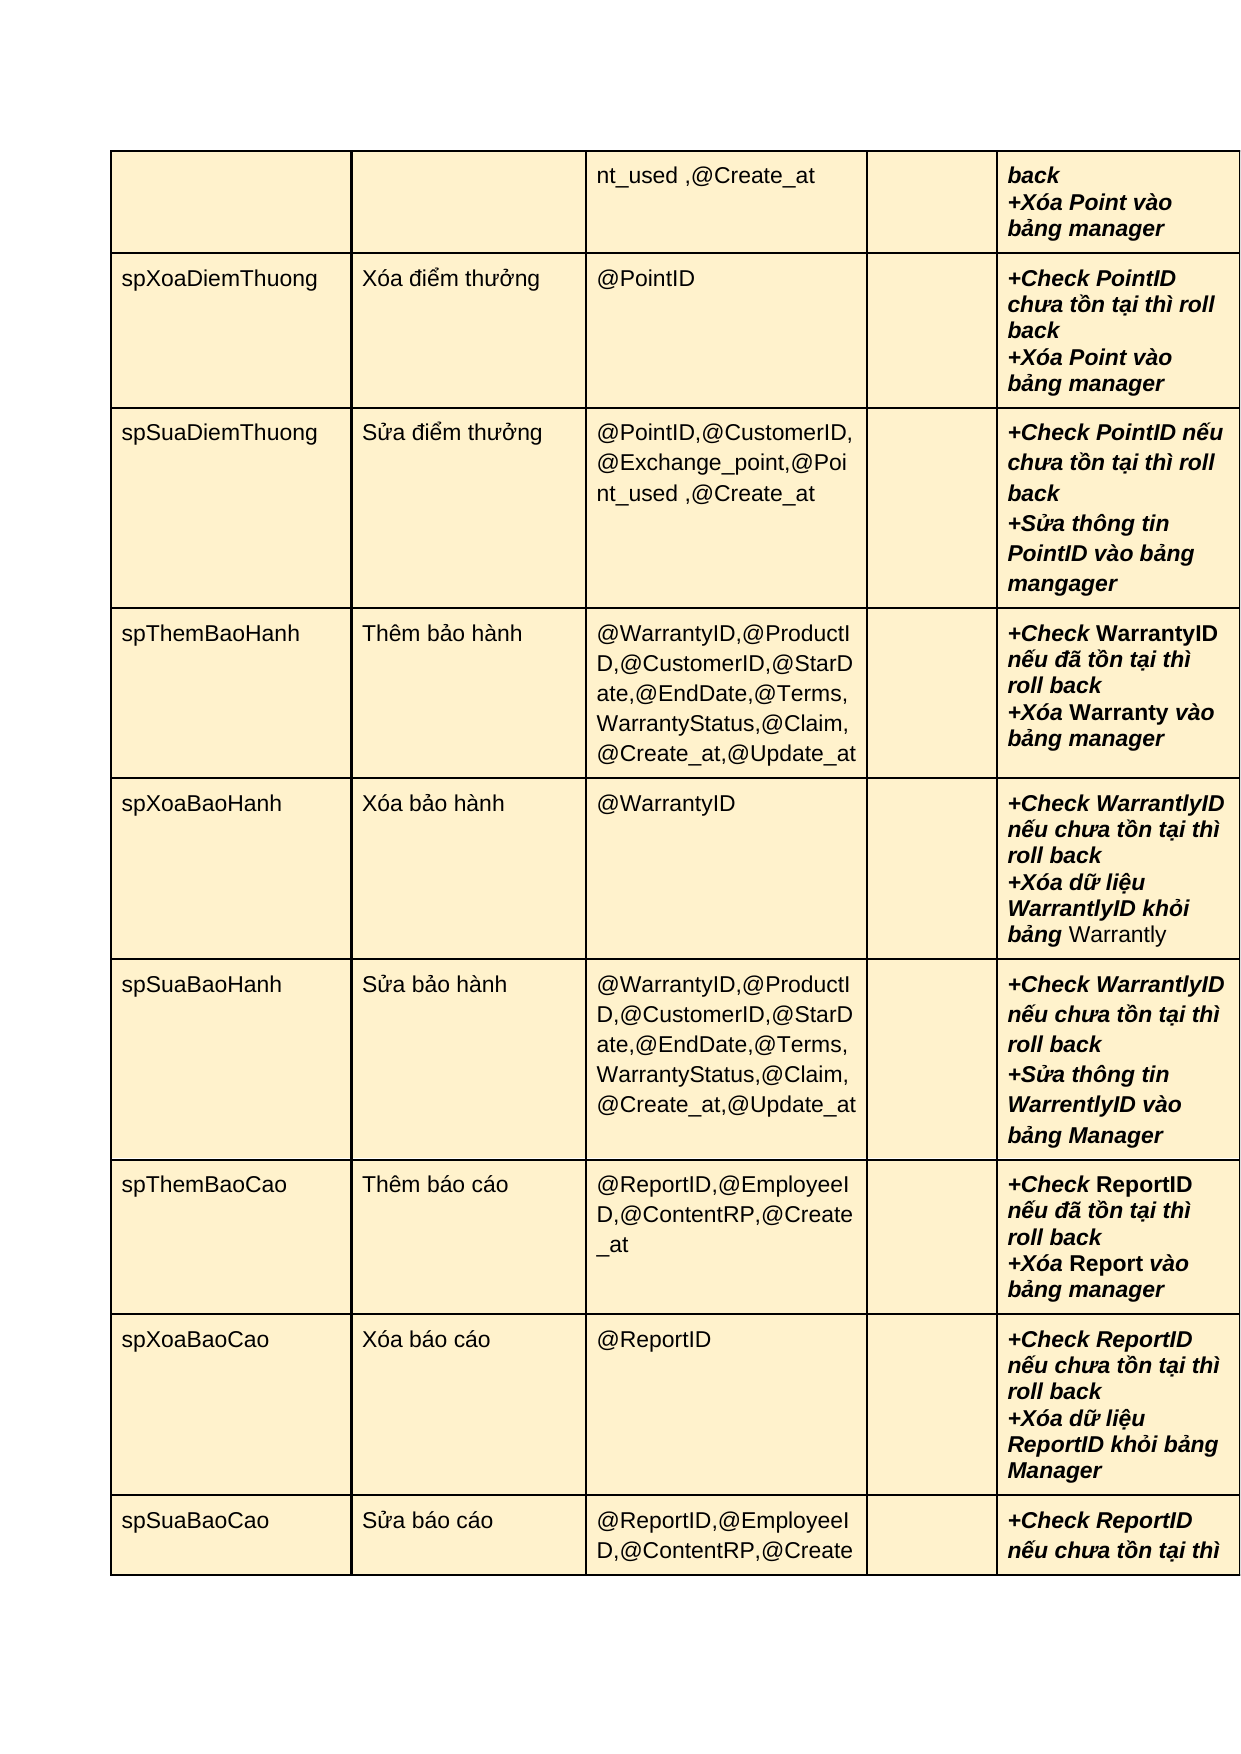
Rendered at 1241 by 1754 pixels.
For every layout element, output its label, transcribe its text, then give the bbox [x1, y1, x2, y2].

table_cell spSuaBaoHanh [112, 960, 350, 1158]
table_cell Xóa báo cáo [353, 1315, 585, 1494]
table_cell Sửa bảo hành [353, 960, 585, 1158]
table_cell @WarrantyID [587, 779, 866, 958]
table_cell +Check ReportID nếu chưa tồn tại thì roll back +Xóa dữ liệu ReportID khỏi bảng Manager [998, 1315, 1239, 1494]
table_cell [112, 152, 350, 252]
table_cell spSuaDiemThuong [112, 409, 350, 607]
table_cell Sửa báo cáo [353, 1496, 585, 1574]
table_cell spXoaDiemThuong [112, 254, 350, 407]
table_cell Thêm báo cáo [353, 1161, 585, 1313]
table_cell @ReportID,@EmployeeID,@ContentRP,@Create [587, 1496, 866, 1574]
table_cell [868, 152, 996, 252]
table_cell [868, 409, 996, 607]
table_cell [868, 1496, 996, 1574]
table_cell [868, 1315, 996, 1494]
table_cell spSuaBaoCao [112, 1496, 350, 1574]
table_cell [868, 254, 996, 407]
table_cell [868, 960, 996, 1158]
table_cell [353, 152, 585, 252]
table_cell @WarrantyID,@ProductID,@CustomerID,@StarDate,@EndDate,@Terms, WarrantyStatus,@Claim,@Create_at,@Update_at [587, 609, 866, 777]
table_cell @ReportID [587, 1315, 866, 1494]
table_cell [868, 1161, 996, 1313]
table_cell +Check WarrantlyID nếu chưa tồn tại thì roll back +Xóa dữ liệu WarrantlyID khỏi bảng Warrantly [998, 779, 1239, 958]
table_cell Thêm bảo hành [353, 609, 585, 777]
table_cell @PointID,@CustomerID,@Exchange_point,@Point_used ,@Create_at [587, 409, 866, 607]
table_cell back +Xóa Point vào bảng manager [998, 152, 1239, 252]
table_cell Sửa điểm thưởng [353, 409, 585, 607]
table_cell @PointID [587, 254, 866, 407]
table_cell @ReportID,@EmployeeID,@ContentRP,@Create_at [587, 1161, 866, 1313]
table_cell nt_used ,@Create_at [587, 152, 866, 252]
table_cell spThemBaoCao [112, 1161, 350, 1313]
table_cell +Check WarrantyID nếu đã tồn tại thì roll back +Xóa Warranty vào bảng manager [998, 609, 1239, 777]
table_cell Xóa bảo hành [353, 779, 585, 958]
table_cell +Check PointID nếu chưa tồn tại thì roll back +Sửa thông tin PointID vào bảng mangager [998, 409, 1239, 607]
table_cell +Check ReportID nếu chưa tồn tại thì [998, 1496, 1239, 1574]
table_cell [868, 609, 996, 777]
table_cell [868, 779, 996, 958]
table_cell Xóa điểm thưởng [353, 254, 585, 407]
table_cell +Check ReportID nếu đã tồn tại thì roll back +Xóa Report vào bảng manager [998, 1161, 1239, 1313]
table_cell +Check WarrantlyID nếu chưa tồn tại thì roll back +Sửa thông tin WarrentlyID vào bảng Manager [998, 960, 1239, 1158]
table_cell +Check PointID chưa tồn tại thì roll back +Xóa Point vào bảng manager [998, 254, 1239, 407]
table_cell spThemBaoHanh [112, 609, 350, 777]
table_cell spXoaBaoCao [112, 1315, 350, 1494]
table_cell spXoaBaoHanh [112, 779, 350, 958]
table_cell @WarrantyID,@ProductID,@CustomerID,@StarDate,@EndDate,@Terms, WarrantyStatus,@Claim,@Create_at,@Update_at [587, 960, 866, 1158]
